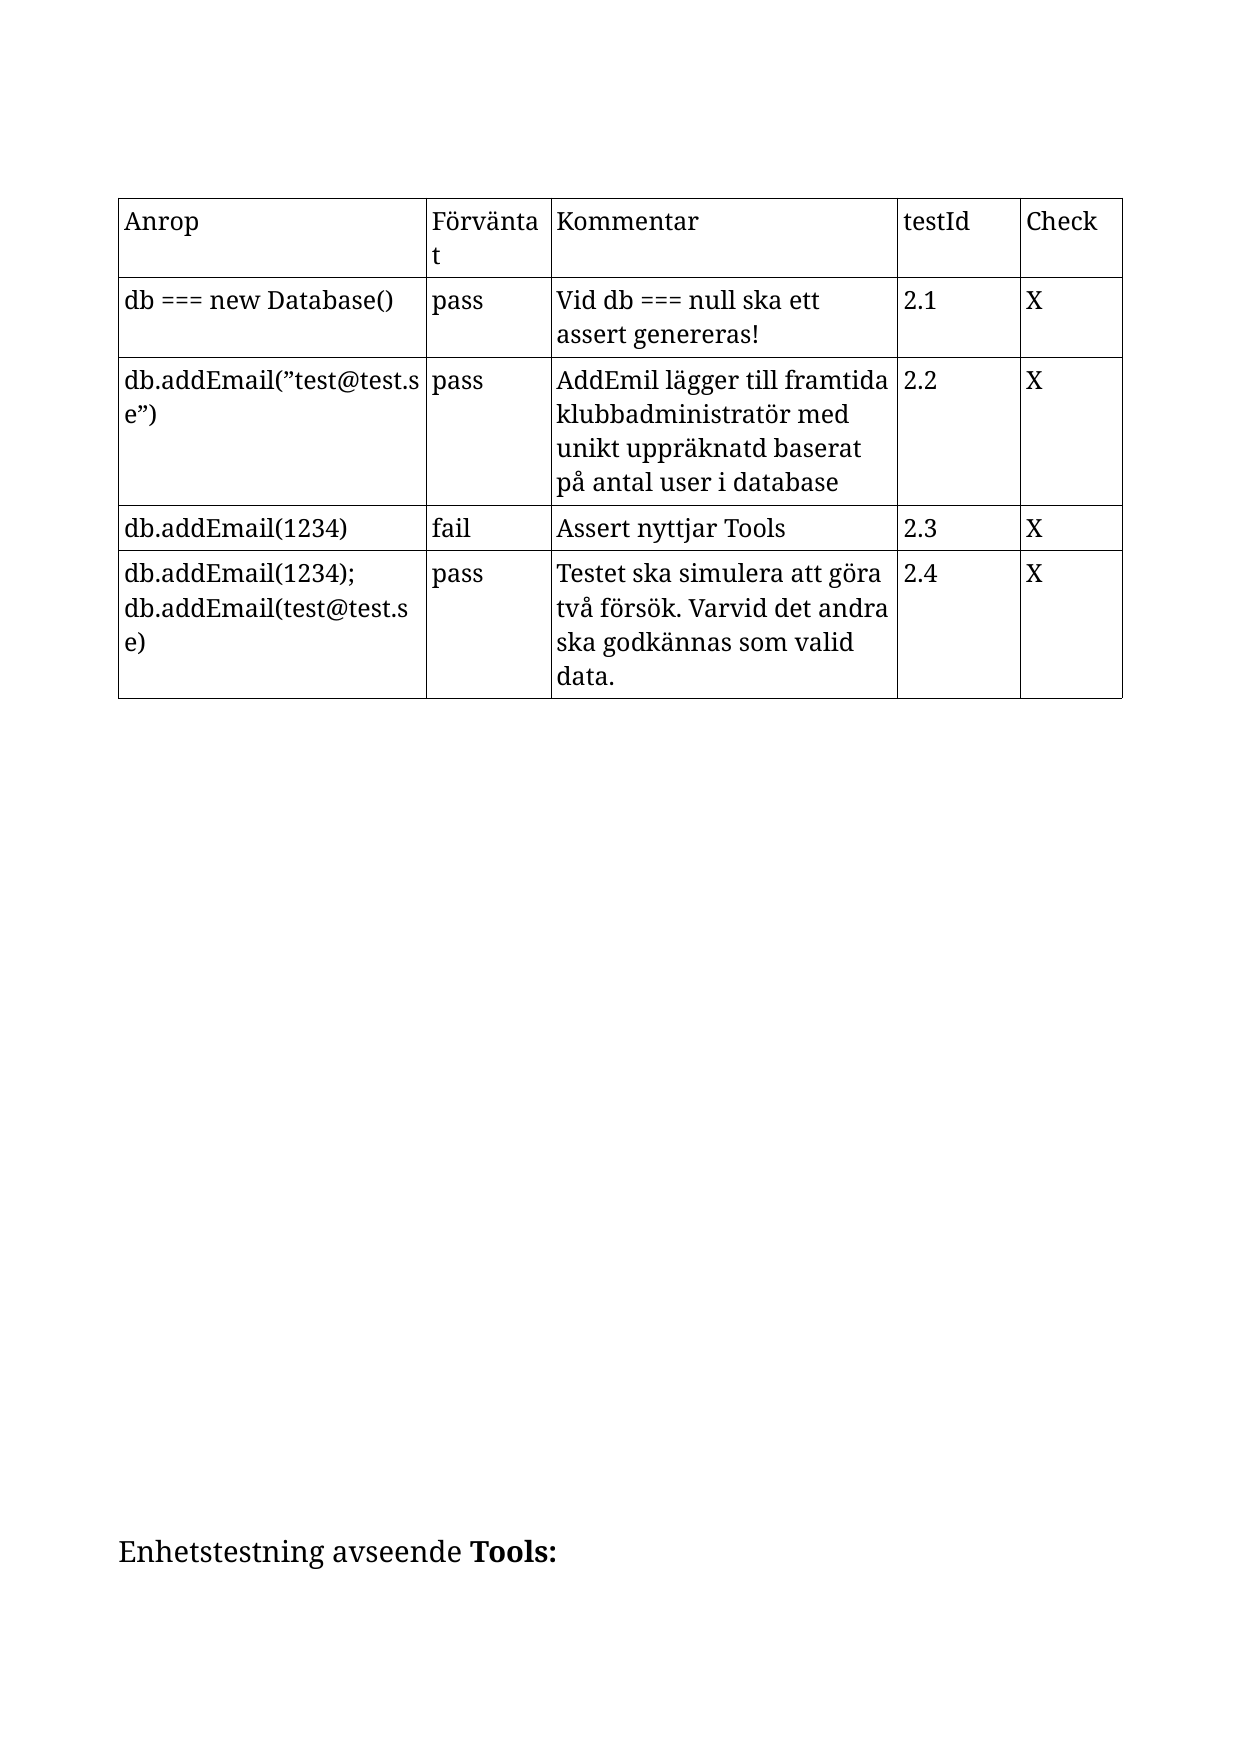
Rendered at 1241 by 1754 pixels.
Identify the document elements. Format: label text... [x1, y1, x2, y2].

table_cell X [1021, 551, 1122, 698]
table_cell Vid db === null ska ett assert genereras! [552, 278, 897, 357]
table_header Anrop [119, 199, 426, 277]
table_cell db.addEmail(”test@test.se”) [119, 358, 426, 505]
table_cell X [1021, 506, 1122, 550]
table_cell fail [427, 506, 551, 550]
table_cell db === new Database() [119, 278, 426, 357]
table_cell 2.1 [898, 278, 1020, 357]
table_cell db.addEmail(1234) [119, 506, 426, 550]
text Enhetstestning avseende Tools: [118, 1532, 1122, 1571]
table_header Kommentar [552, 199, 897, 277]
table_header Check [1021, 199, 1122, 277]
table_cell X [1021, 278, 1122, 357]
table_cell 2.4 [898, 551, 1020, 698]
table_cell pass [427, 278, 551, 357]
table_cell db.addEmail(1234); db.addEmail(test@test.se) [119, 551, 426, 698]
table_cell 2.3 [898, 506, 1020, 550]
table_cell Testet ska simulera att göra två försök. Varvid det andra ska godkännas som valid data. [552, 551, 897, 698]
table_header Förväntat [427, 199, 551, 277]
table_cell AddEmil lägger till framtida klubbadministratör med unikt uppräknatd baserat på antal user i database [552, 358, 897, 505]
table_cell X [1021, 358, 1122, 505]
table_header testId [898, 199, 1020, 277]
table_cell 2.2 [898, 358, 1020, 505]
table_cell pass [427, 551, 551, 698]
table_cell Assert nyttjar Tools [552, 506, 897, 550]
table_cell pass [427, 358, 551, 505]
